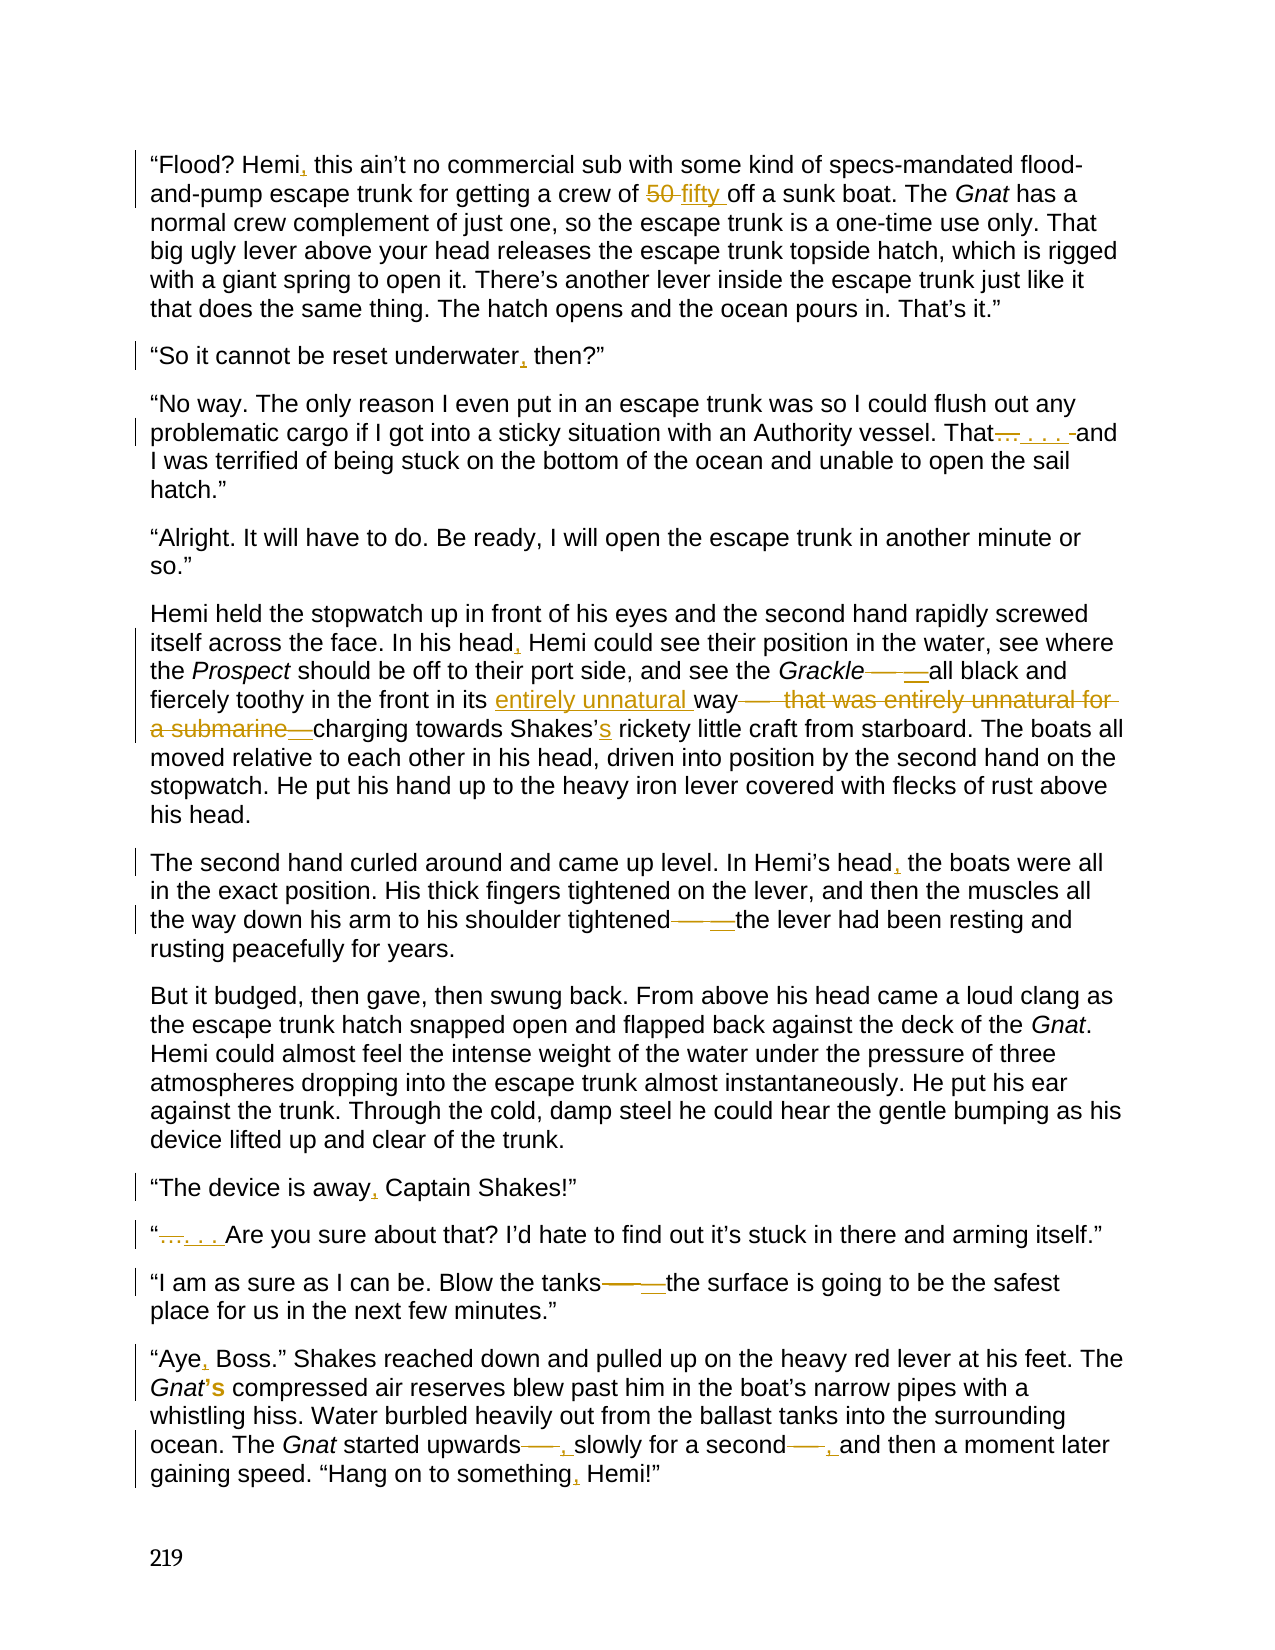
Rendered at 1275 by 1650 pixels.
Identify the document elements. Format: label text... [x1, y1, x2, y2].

text “No way. The only reason I even put in an escape trunk was so I could flush out any problematic cargo if I got into a sticky situation with an Authority vessel. That . . . and I was terrified of being stuck on the bottom of the ocean and unable to open the sail hatch.” [150, 389, 1125, 504]
text “Alright. It will have to do. Be ready, I will open the escape trunk in another minute or so.” [150, 522, 1125, 580]
text Hemi held the stopwatch up in front of his eyes and the second hand rapidly screwed itself across the face. In his head, Hemi could see their position in the water, see where the Prospect should be off to their port side, and see the Grackle—all black and fiercely toothy in the front in its entirely unnatural way—charging towards Shakes’s rickety little craft from starboard. The boats all moved relative to each other in his head, driven into position by the second hand on the stopwatch. He put his hand up to the heavy iron lever covered with flecks of rust above his head. [150, 599, 1125, 829]
text “So it cannot be reset underwater, then?” [150, 341, 1125, 370]
text “Aye, Boss.” Shakes reached down and pulled up on the heavy red lever at his feet. The Gnat’s compressed air reserves blew past him in the boat’s narrow pipes with a whistling hiss. Water burbled heavily out from the ballast tanks into the surrounding ocean. The Gnat started upwards, slowly for a second, and then a moment later gaining speed. “Hang on to something, Hemi!” [150, 1344, 1125, 1487]
text But it budged, then gave, then swung back. From above his head came a loud clang as the escape trunk hatch snapped open and flapped back against the deck of the Gnat. Hemi could almost feel the intense weight of the water under the pressure of three atmospheres dropping into the escape trunk almost instantaneously. He put his ear against the trunk. Through the cold, damp steel he could hear the gentle bumping as his device lifted up and clear of the trunk. [150, 981, 1125, 1154]
text “The device is away, Captain Shakes!” [150, 1172, 1125, 1201]
text The second hand curled around and came up level. In Hemi’s head, the boats were all in the exact position. His thick fingers tightened on the lever, and then the muscles all the way down his arm to his shoulder tightened—the lever had been resting and rusting peacefully for years. [150, 847, 1125, 962]
text “Flood? Hemi, this ain’t no commercial sub with some kind of specs-mandated flood-and-pump escape trunk for getting a crew of fifty off a sunk boat. The Gnat has a normal crew complement of just one, so the escape trunk is a one-time use only. That big ugly lever above your head releases the escape trunk topside hatch, which is rigged with a giant spring to open it. There’s another lever inside the escape trunk just like it that does the same thing. The hatch opens and the ocean pours in. That’s it.” [150, 150, 1125, 322]
text “. . . Are you sure about that? I’d hate to find out it’s stuck in there and arming itself.” [150, 1220, 1125, 1249]
text “I am as sure as I can be. Blow the tanks—the surface is going to be the safest place for us in the next few minutes.” [150, 1267, 1125, 1325]
